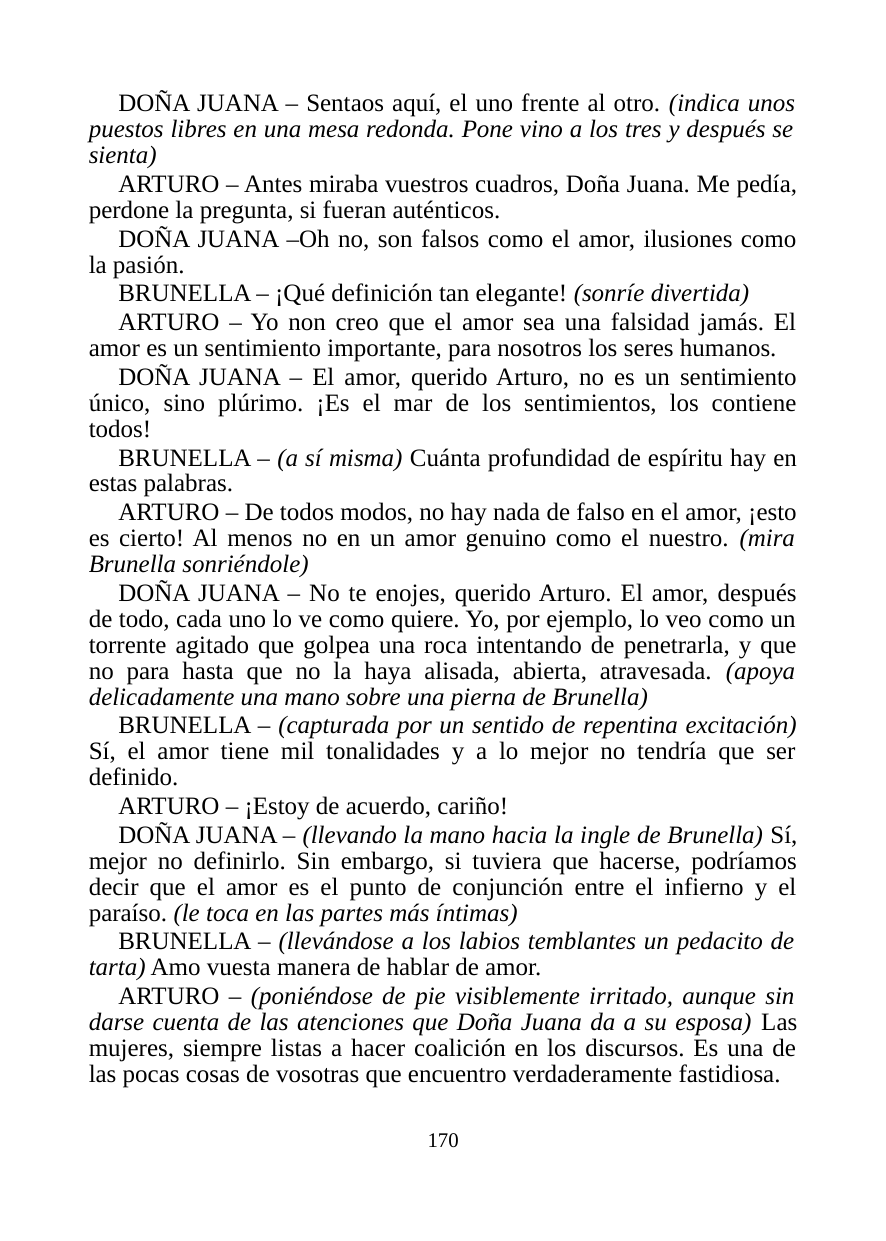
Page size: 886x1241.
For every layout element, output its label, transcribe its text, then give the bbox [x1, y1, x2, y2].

text DOÑA JUANA – El amor, querido Arturo, no es un sentimiento único, sino plúrimo. ¡Es el mar de los sentimientos, los contiene todos! [88, 362, 797, 443]
text DOÑA JUANA – Sentaos aquí, el uno frente al otro. (indica unos puestos libres en una mesa redonda. Pone vino a los tres y después se sienta) [88, 88, 797, 169]
text DOÑA JUANA –Oh no, son falsos como el amor, ilusiones como la pasión. [88, 224, 797, 278]
text BRUNELLA – ¡Qué definición tan elegante! (sonríe divertida) [88, 278, 797, 307]
text ARTURO – (poniéndose de pie visiblemente irritado, aunque sin darse cuenta de las atenciones que Doña Juana da a su esposa) Las mujeres, siempre listas a hacer coalición en los discursos. Es una de las pocas cosas de vosotras que encuentro verdaderamente fastidiosa. [88, 981, 797, 1088]
text BRUNELLA – (a sí misma) Cuánta profundidad de espíritu hay en estas palabras. [88, 443, 797, 497]
text ARTURO – De todos modos, no hay nada de falso en el amor, ¡esto es cierto! Al menos no en un amor genuino como el nuestro. (mira Brunella sonriéndole) [88, 497, 797, 578]
text ARTURO – Yo non creo que el amor sea una falsidad jamás. El amor es un sentimiento importante, para nosotros los seres humanos. [88, 307, 797, 362]
text ARTURO – ¡Estoy de acuerdo, cariño! [88, 791, 797, 820]
text DOÑA JUANA – (llevando la mano hacia la ingle de Brunella) Sí, mejor no definirlo. Sin embargo, si tuviera que hacerse, podríamos decir que el amor es el punto de conjunción entre el infierno y el paraíso. (le toca en las partes más íntimas) [88, 820, 797, 926]
text BRUNELLA – (llevándose a los labios temblantes un pedacito de tarta) Amo vuesta manera de hablar de amor. [88, 926, 797, 981]
text ARTURO – Antes miraba vuestros cuadros, Doña Juana. Me pedía, perdone la pregunta, si fueran auténticos. [88, 169, 797, 224]
text BRUNELLA – (capturada por un sentido de repentina excitación) Sí, el amor tiene mil tonalidades y a lo mejor no tendría que ser definido. [88, 710, 797, 791]
text DOÑA JUANA – No te enojes, querido Arturo. El amor, después de todo, cada uno lo ve como quiere. Yo, por ejemplo, lo veo como un torrente agitado que golpea una roca intentando de penetrarla, y que no para hasta que no la haya alisada, abierta, atravesada. (apoya delicadamente una mano sobre una pierna de Brunella) [88, 578, 797, 710]
